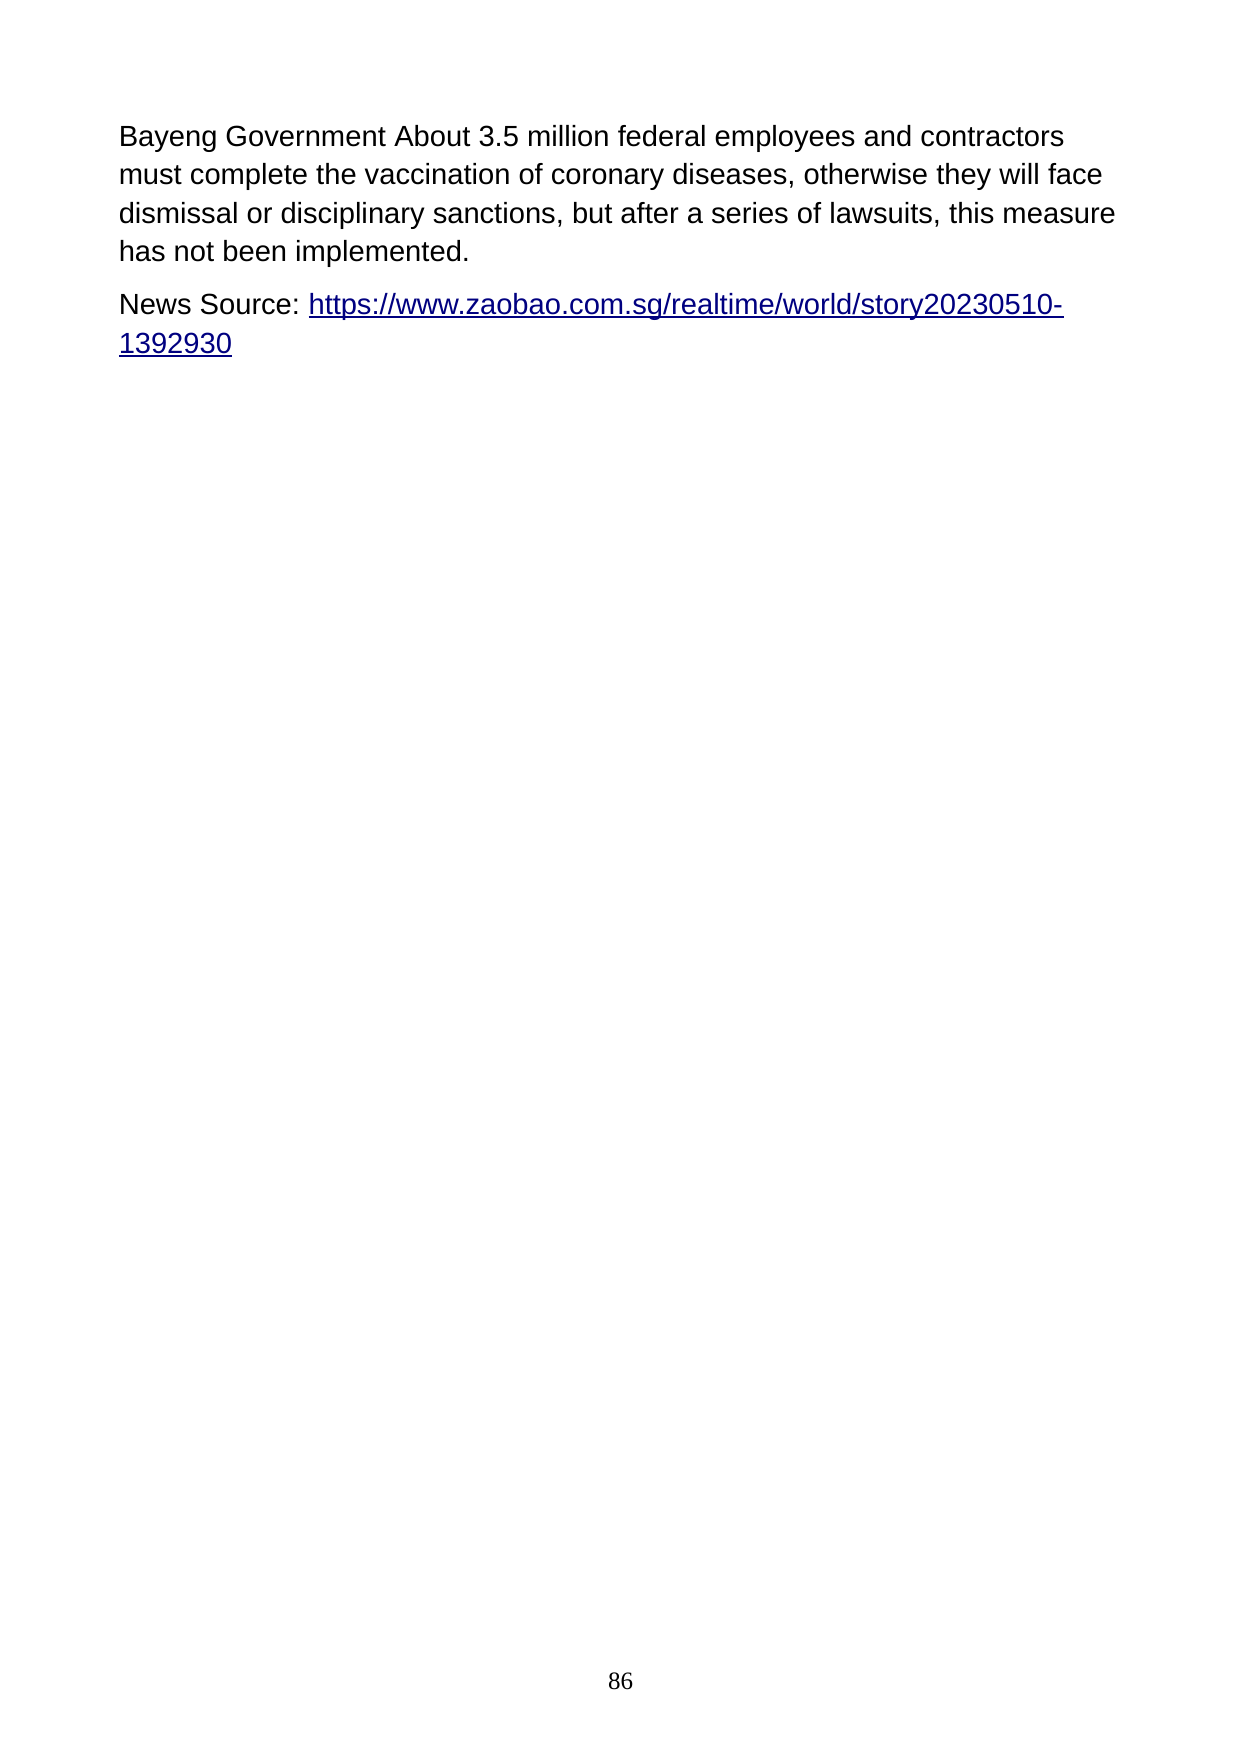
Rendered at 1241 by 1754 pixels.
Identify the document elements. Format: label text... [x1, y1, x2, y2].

text Bayeng Government About 3.5 million federal employees and contractors must complete the vaccination of coronary diseases, otherwise they will face dismissal or disciplinary sanctions, but after a series of lawsuits, this measure has not been implemented. [118, 118, 1122, 268]
text News Source: https://www.zaobao.com.sg/realtime/world/story20230510-1392930 [118, 287, 1122, 359]
